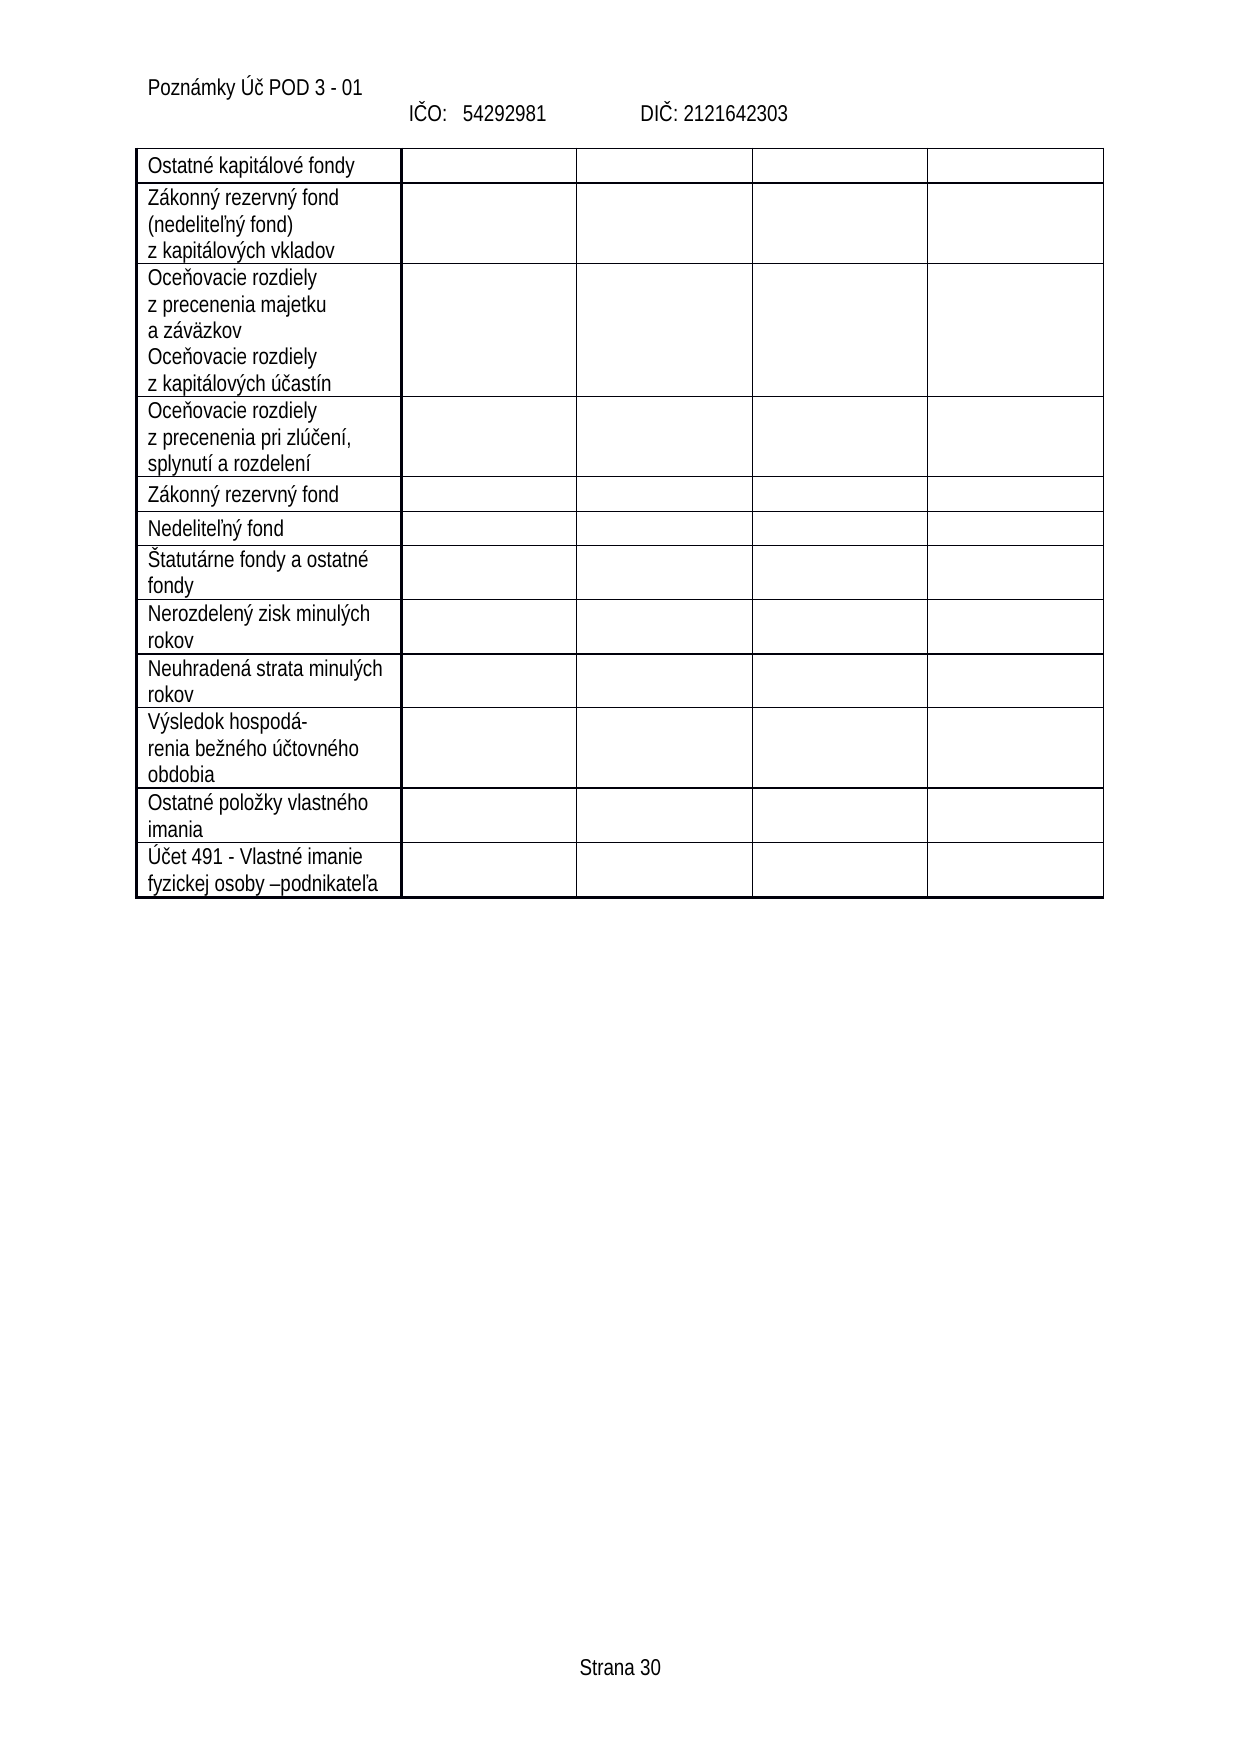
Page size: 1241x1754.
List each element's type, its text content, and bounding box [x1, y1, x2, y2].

table_cell Oceňovacie rozdiely z kapitálových účastín [138, 343, 400, 396]
table_cell [577, 149, 752, 182]
table_cell [928, 655, 1103, 707]
table_cell [928, 512, 1103, 545]
table_cell [753, 843, 927, 896]
table_cell [403, 600, 576, 653]
table_cell [577, 546, 752, 599]
table_cell [753, 264, 927, 343]
table_cell [928, 843, 1103, 896]
table_cell [753, 477, 927, 511]
table_cell Účet 491 - Vlastné imanie fyzickej osoby –podnikateľa [138, 843, 400, 896]
table_cell [928, 184, 1103, 263]
table_cell [577, 600, 752, 653]
table_cell [753, 397, 927, 476]
table_cell [577, 397, 752, 476]
table_cell [403, 343, 576, 396]
table_cell [928, 477, 1103, 511]
table_cell [928, 546, 1103, 599]
table_cell [753, 343, 927, 396]
table_cell [403, 843, 576, 896]
table_cell [403, 477, 576, 511]
table_cell [403, 184, 576, 263]
table_cell [753, 708, 927, 787]
table_cell Zákonný rezervný fond [138, 477, 400, 511]
table_cell [753, 600, 927, 653]
table_cell [577, 708, 752, 787]
table_cell Neuhradená strata minulých rokov [138, 655, 400, 707]
table_cell Nerozdelený zisk minulých rokov [138, 600, 400, 653]
table_cell [577, 477, 752, 511]
table_cell [403, 512, 576, 545]
table_cell Oceňovacie rozdiely z precenenia majetku a záväzkov [138, 264, 400, 343]
table_cell Nedeliteľný fond [138, 512, 400, 545]
table_cell [753, 546, 927, 599]
table_cell [577, 343, 752, 396]
table_cell Ostatné kapitálové fondy [138, 149, 400, 182]
table_cell [577, 184, 752, 263]
table_cell [403, 149, 576, 182]
table_cell [577, 655, 752, 707]
table_cell [403, 789, 576, 842]
table_cell [403, 546, 576, 599]
table_cell [753, 184, 927, 263]
table_cell Zákonný rezervný fond (nedeliteľný fond) z kapitálových vkladov [138, 184, 400, 263]
table_cell [577, 264, 752, 343]
table_cell [753, 512, 927, 545]
table_cell [403, 708, 576, 787]
table_cell [753, 149, 927, 182]
table_cell [577, 843, 752, 896]
table_cell [928, 397, 1103, 476]
table_cell Ostatné položky vlastného imania [138, 789, 400, 842]
table_cell [753, 655, 927, 707]
table_cell [928, 343, 1103, 396]
table_cell [403, 264, 576, 343]
table_cell [928, 789, 1103, 842]
table_cell [928, 149, 1103, 182]
table_cell [577, 512, 752, 545]
table_cell [753, 789, 927, 842]
table_cell [928, 600, 1103, 653]
table_cell [403, 397, 576, 476]
table_cell [403, 655, 576, 707]
table_cell Štatutárne fondy a ostatné fondy [138, 546, 400, 599]
table_cell Výsledok hospodá-renia bežného účtovného obdobia [138, 708, 400, 787]
table_cell Oceňovacie rozdiely z precenenia pri zlúčení, splynutí a rozdelení [138, 397, 400, 476]
table_cell [577, 789, 752, 842]
table_cell [928, 264, 1103, 343]
table_cell [928, 708, 1103, 787]
